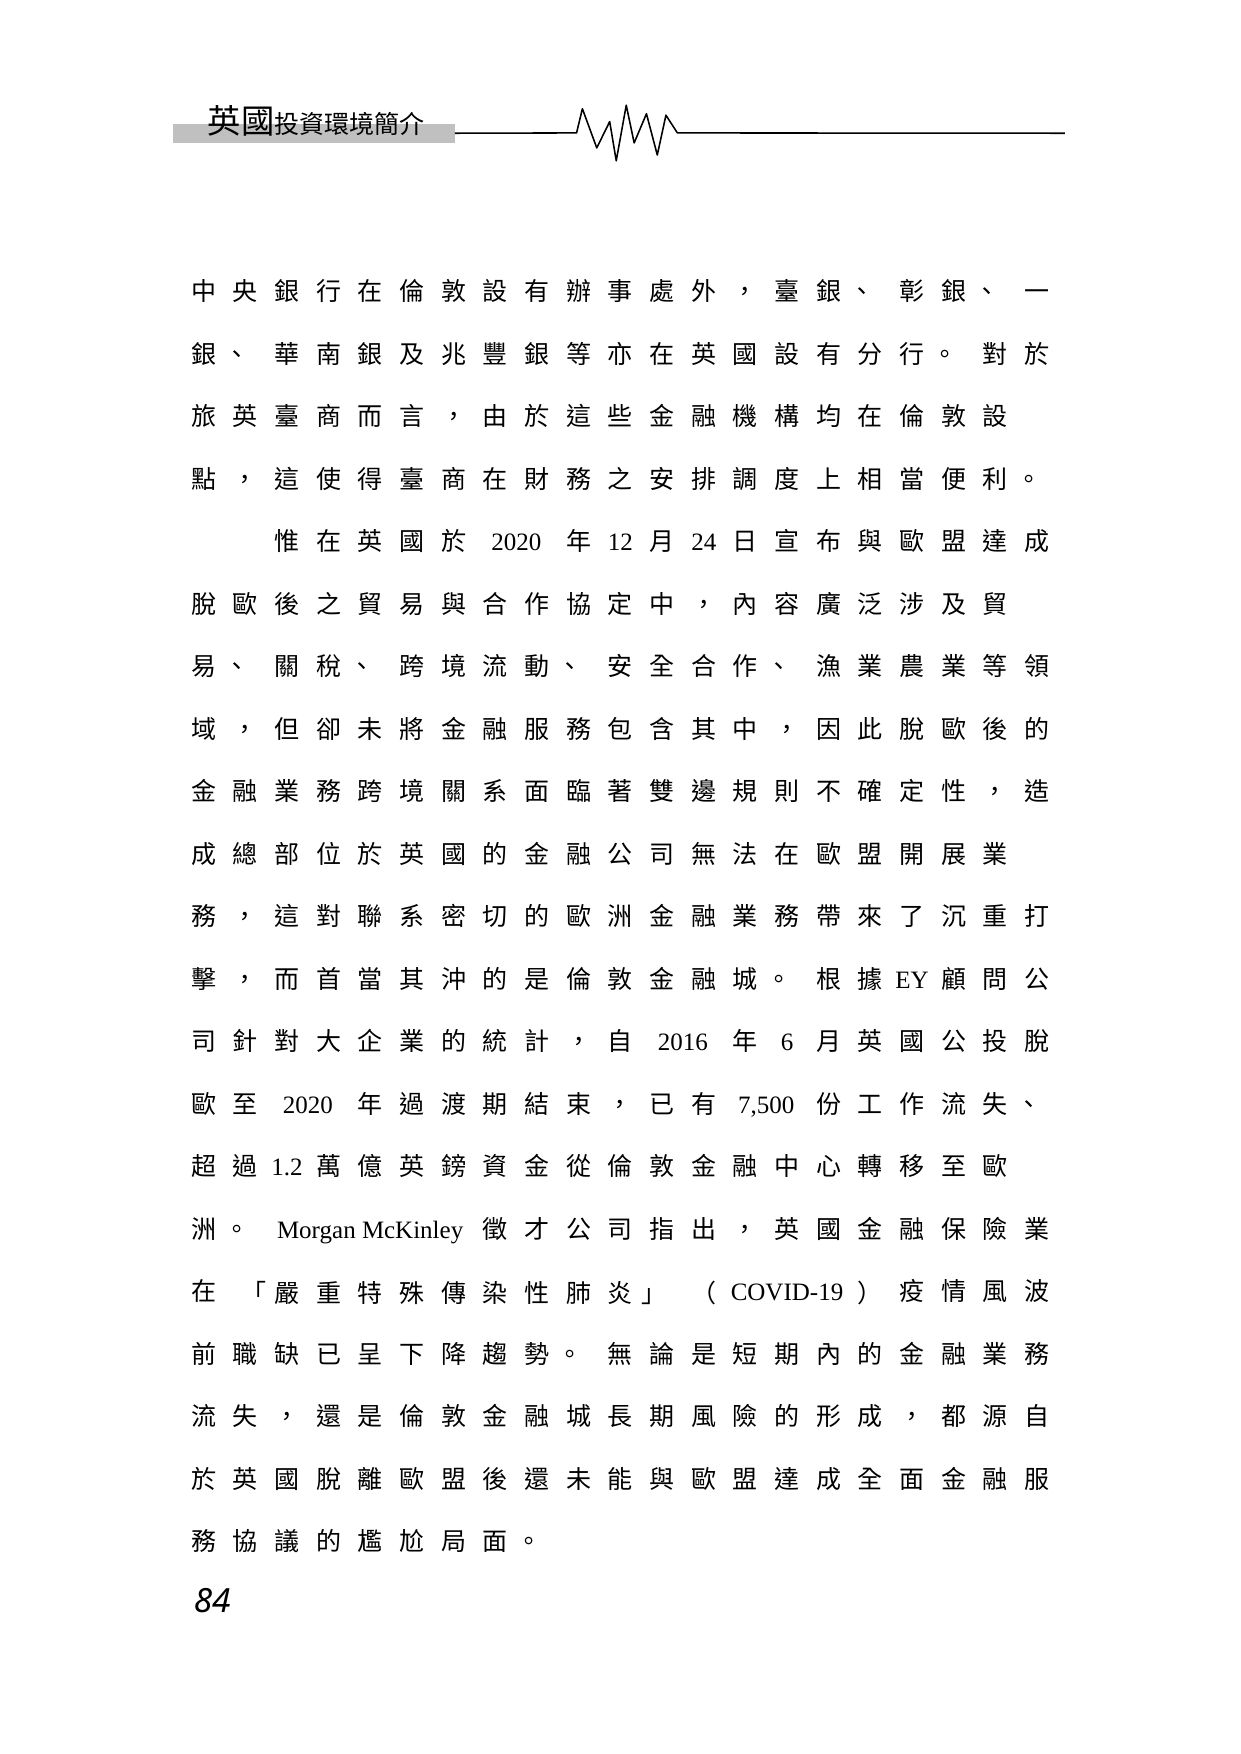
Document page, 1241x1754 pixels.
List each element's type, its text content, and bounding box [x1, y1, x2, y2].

text 中央銀行在倫敦設有辦事處外，臺銀、彰銀、一銀、華南銀及兆豐銀等亦在英國設有分行。對於旅英臺商而言，由於這些金融機構均在倫敦設點，這使得臺商在財務之安排調度上相當便利。 [183, 250, 1058, 500]
text 惟在英國於2020年12月24日宣布與歐盟達成脫歐後之貿易與合作協定中，內容廣泛涉及貿易、關稅、跨境流動、安全合作、漁業農業等領域，但卻未將金融服務包含其中，因此脫歐後的金融業務跨境關系面臨著雙邊規則不確定性，造成總部位於英國的金融公司無法在歐盟開展業務，這對聯系密切的歐洲金融業務帶來了沉重打擊，而首當其沖的是倫敦金融城。根據EY顧問公司針對大企業的統計，自2016年6月英國公投脫歐至2020年過渡期結束，已有7,500份工作流失、超過1.2萬億英鎊資金從倫敦金融中心轉移至歐洲。Morgan McKinley徵才公司指出，英國金融保險業在「嚴重特殊傳染性肺炎」（COVID-19）疫情風波前職缺已呈下降趨勢。無論是短期內的金融業務流失，還是倫敦金融城長期風險的形成，都源自於英國脫離歐盟後還未能與歐盟達成全面金融服務協議的尷尬局面。 [183, 500, 1058, 1563]
